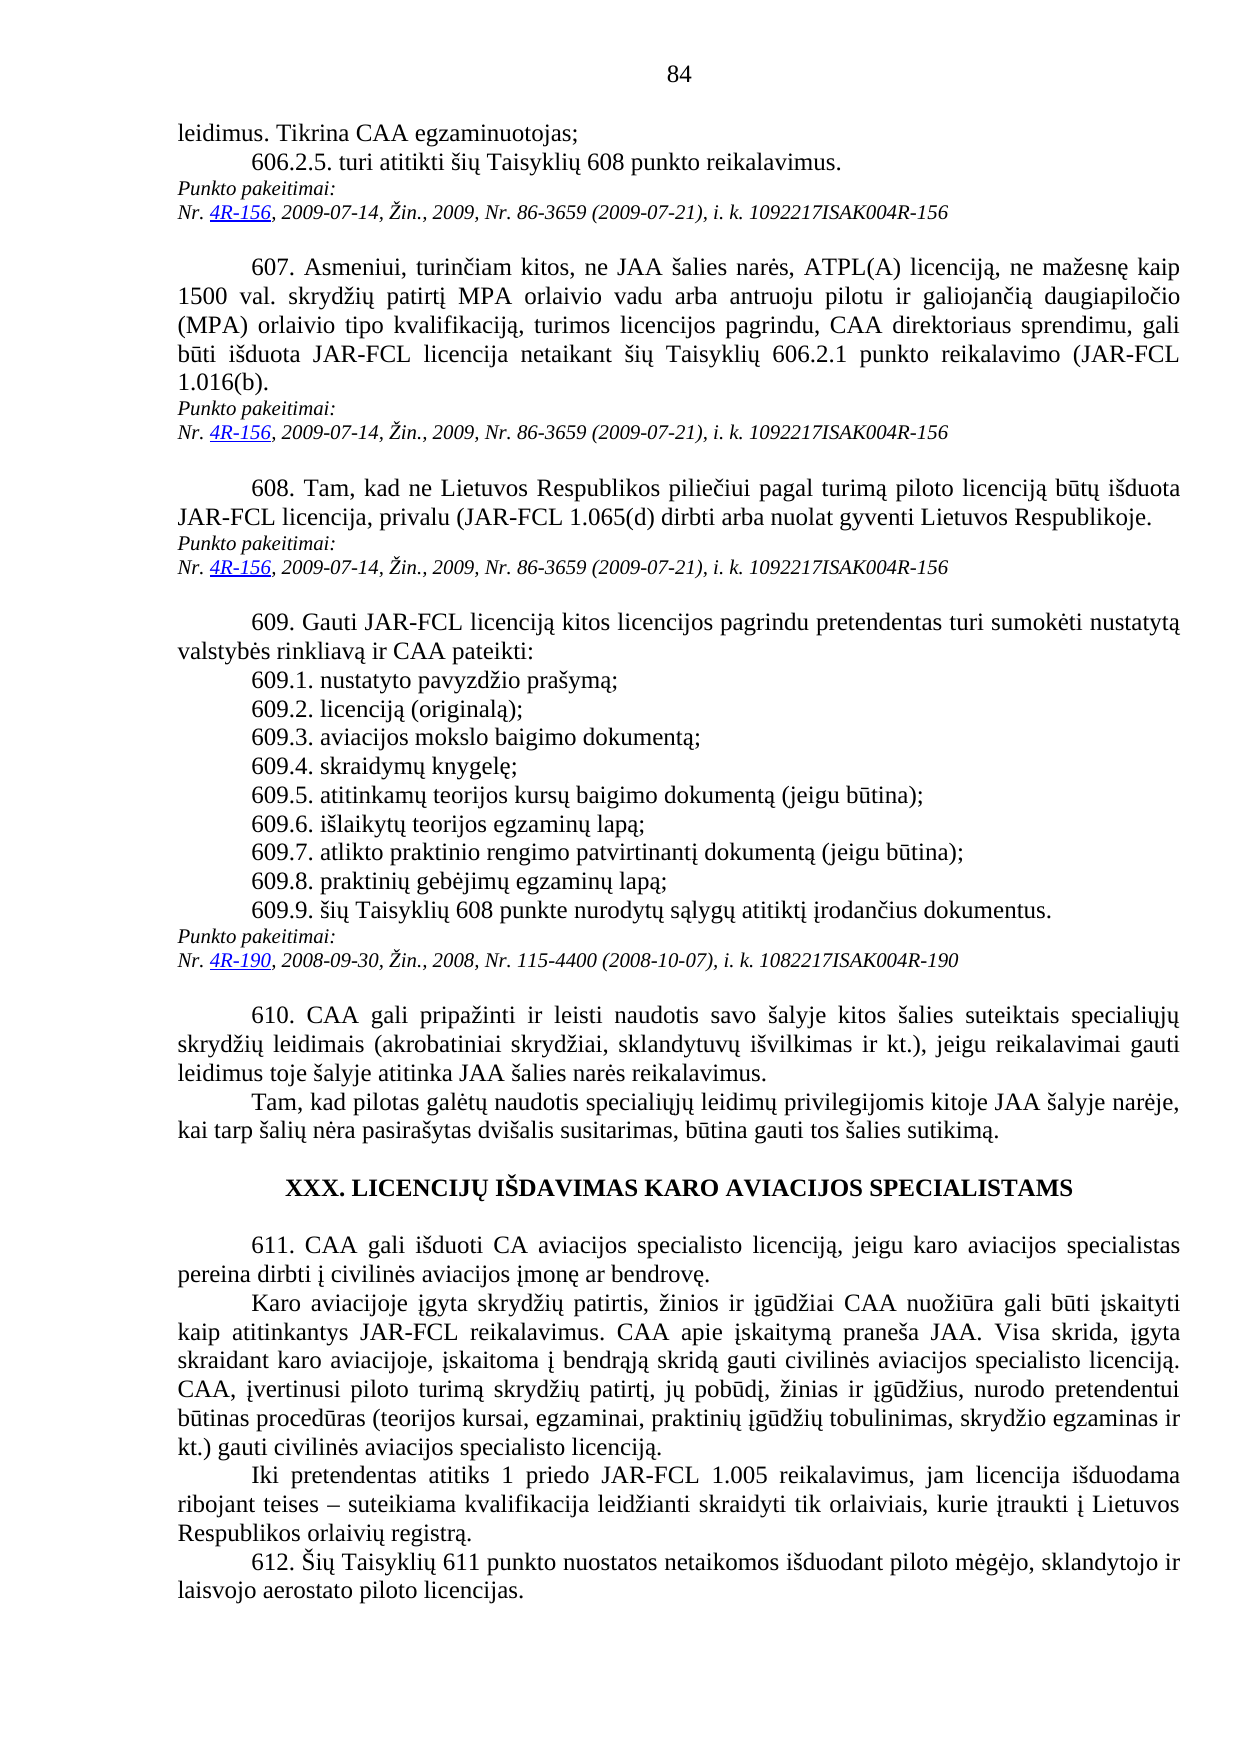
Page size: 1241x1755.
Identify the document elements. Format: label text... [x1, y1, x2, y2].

text Karo aviacijoje įgyta skrydžių patirtis, žinios ir įgūdžiai CAA nuožiūra gali būti įskaityti kaip atitinkantys JAR-FCL reikalavimus. CAA apie įskaitymą praneša JAA. Visa skrida, įgyta skraidant karo aviacijoje, įskaitoma į bendrąją skridą gauti civilinės aviacijos specialisto licenciją. CAA, įvertinusi piloto turimą skrydžių patirtį, jų pobūdį, žinias ir įgūdžius, nurodo pretendentui būtinas procedūras (teorijos kursai, egzaminai, praktinių įgūdžių tobulinimas, skrydžio egzaminas ir kt.) gauti civilinės aviacijos specialisto licenciją. [177, 1288, 1181, 1461]
text 608. Tam, kad ne Lietuvos Respublikos piliečiui pagal turimą piloto licenciją būtų išduota JAR-FCL licencija, privalu (JAR-FCL 1.065(d) dirbti arba nuolat gyventi Lietuvos Respublikoje. [177, 473, 1181, 531]
text 610. CAA gali pripažinti ir leisti naudotis savo šalyje kitos šalies suteiktais specialiųjų skrydžių leidimais (akrobatiniai skrydžiai, sklandytuvų išvilkimas ir kt.), jeigu reikalavimai gauti leidimus toje šalyje atitinka JAA šalies narės reikalavimus. [177, 1001, 1181, 1087]
text 609.6. išlaikytų teorijos egzaminų lapą; [177, 809, 1181, 837]
text 609.7. atlikto praktinio rengimo patvirtinantį dokumentą (jeigu būtina); [177, 837, 1181, 866]
text 609.2. licenciją (originalą); [177, 694, 1181, 722]
text 607. Asmeniui, turinčiam kitos, ne JAA šalies narės, ATPL(A) licenciją, ne mažesnę kaip 1500 val. skrydžių patirtį MPA orlaivio vadu arba antruoju pilotu ir galiojančią daugiapiločio (MPA) orlaivio tipo kvalifikaciją, turimos licencijos pagrindu, CAA direktoriaus sprendimu, gali būti išduota JAR-FCL licencija netaikant šių Taisyklių 606.2.1 punkto reikalavimo (JAR-FCL 1.016(b). [177, 252, 1181, 396]
text Nr. 4R-190, 2008-09-30, Žin., 2008, Nr. 115-4400 (2008-10-07), i. k. 1082217ISAK004R-190 [177, 948, 1181, 972]
text Punkto pakeitimai: [177, 924, 1181, 948]
text 611. CAA gali išduoti CA aviacijos specialisto licenciją, jeigu karo aviacijos specialistas pereina dirbti į civilinės aviacijos įmonę ar bendrovę. [177, 1231, 1181, 1288]
text XXX. LICENCIJŲ IŠDAVIMAS KARO AVIACIJOS SPECIALISTAMS [177, 1173, 1181, 1202]
text 609.1. nustatyto pavyzdžio prašymą; [177, 665, 1181, 694]
text Nr. 4R-156, 2009-07-14, Žin., 2009, Nr. 86-3659 (2009-07-21), i. k. 1092217ISAK004R-156 [177, 420, 1181, 444]
text 612. Šių Taisyklių 611 punkto nuostatos netaikomos išduodant piloto mėgėjo, sklandytojo ir laisvojo aerostato piloto licencijas. [177, 1547, 1181, 1604]
text Nr. 4R-156, 2009-07-14, Žin., 2009, Nr. 86-3659 (2009-07-21), i. k. 1092217ISAK004R-156 [177, 200, 1181, 224]
text Punkto pakeitimai: [177, 531, 1181, 555]
text 609.3. aviacijos mokslo baigimo dokumentą; [177, 722, 1181, 751]
text Iki pretendentas atitiks 1 priedo JAR-FCL 1.005 reikalavimus, jam licencija išduodama ribojant teises – suteikiama kvalifikacija leidžianti skraidyti tik orlaiviais, kurie įtraukti į Lietuvos Respublikos orlaivių registrą. [177, 1461, 1181, 1547]
text Punkto pakeitimai: [177, 176, 1181, 200]
text 609. Gauti JAR-FCL licenciją kitos licencijos pagrindu pretendentas turi sumokėti nustatytą valstybės rinkliavą ir CAA pateikti: [177, 607, 1181, 665]
text 606.2.5. turi atitikti šių Taisyklių 608 punkto reikalavimus. [177, 147, 1181, 176]
text leidimus. Tikrina CAA egzaminuotojas; [177, 118, 1181, 147]
text Tam, kad pilotas galėtų naudotis specialiųjų leidimų privilegijomis kitoje JAA šalyje narėje, kai tarp šalių nėra pasirašytas dvišalis susitarimas, būtina gauti tos šalies sutikimą. [177, 1087, 1181, 1144]
text 609.9. šių Taisyklių 608 punkte nurodytų sąlygų atitiktį įrodančius dokumentus. [177, 895, 1181, 924]
text 609.8. praktinių gebėjimų egzaminų lapą; [177, 866, 1181, 895]
text Punkto pakeitimai: [177, 396, 1181, 420]
text 609.5. atitinkamų teorijos kursų baigimo dokumentą (jeigu būtina); [177, 780, 1181, 809]
text 609.4. skraidymų knygelę; [177, 751, 1181, 780]
text Nr. 4R-156, 2009-07-14, Žin., 2009, Nr. 86-3659 (2009-07-21), i. k. 1092217ISAK004R-156 [177, 555, 1181, 579]
